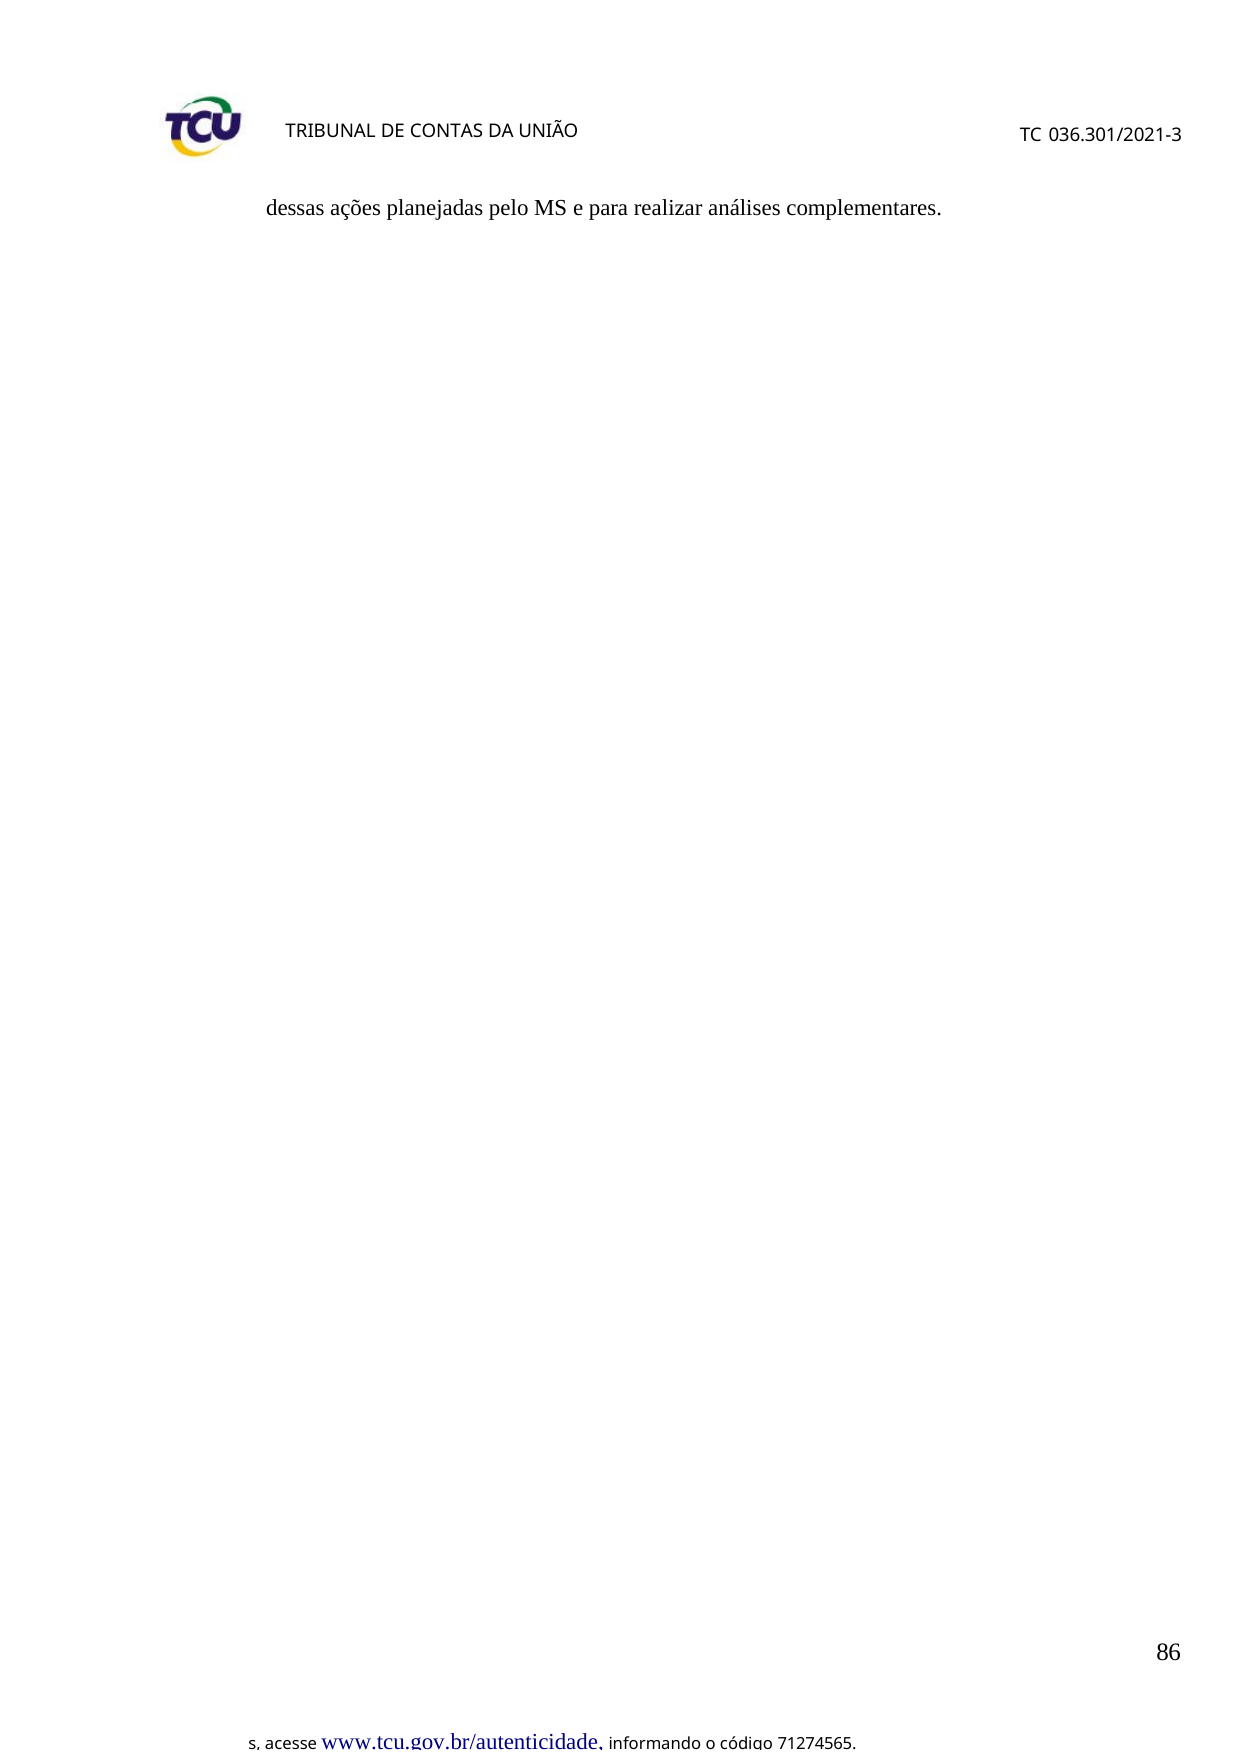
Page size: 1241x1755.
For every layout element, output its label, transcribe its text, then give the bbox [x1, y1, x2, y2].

list dessas ações planejadas pelo MS e para realizar análises complementares. [163, 194, 1205, 220]
